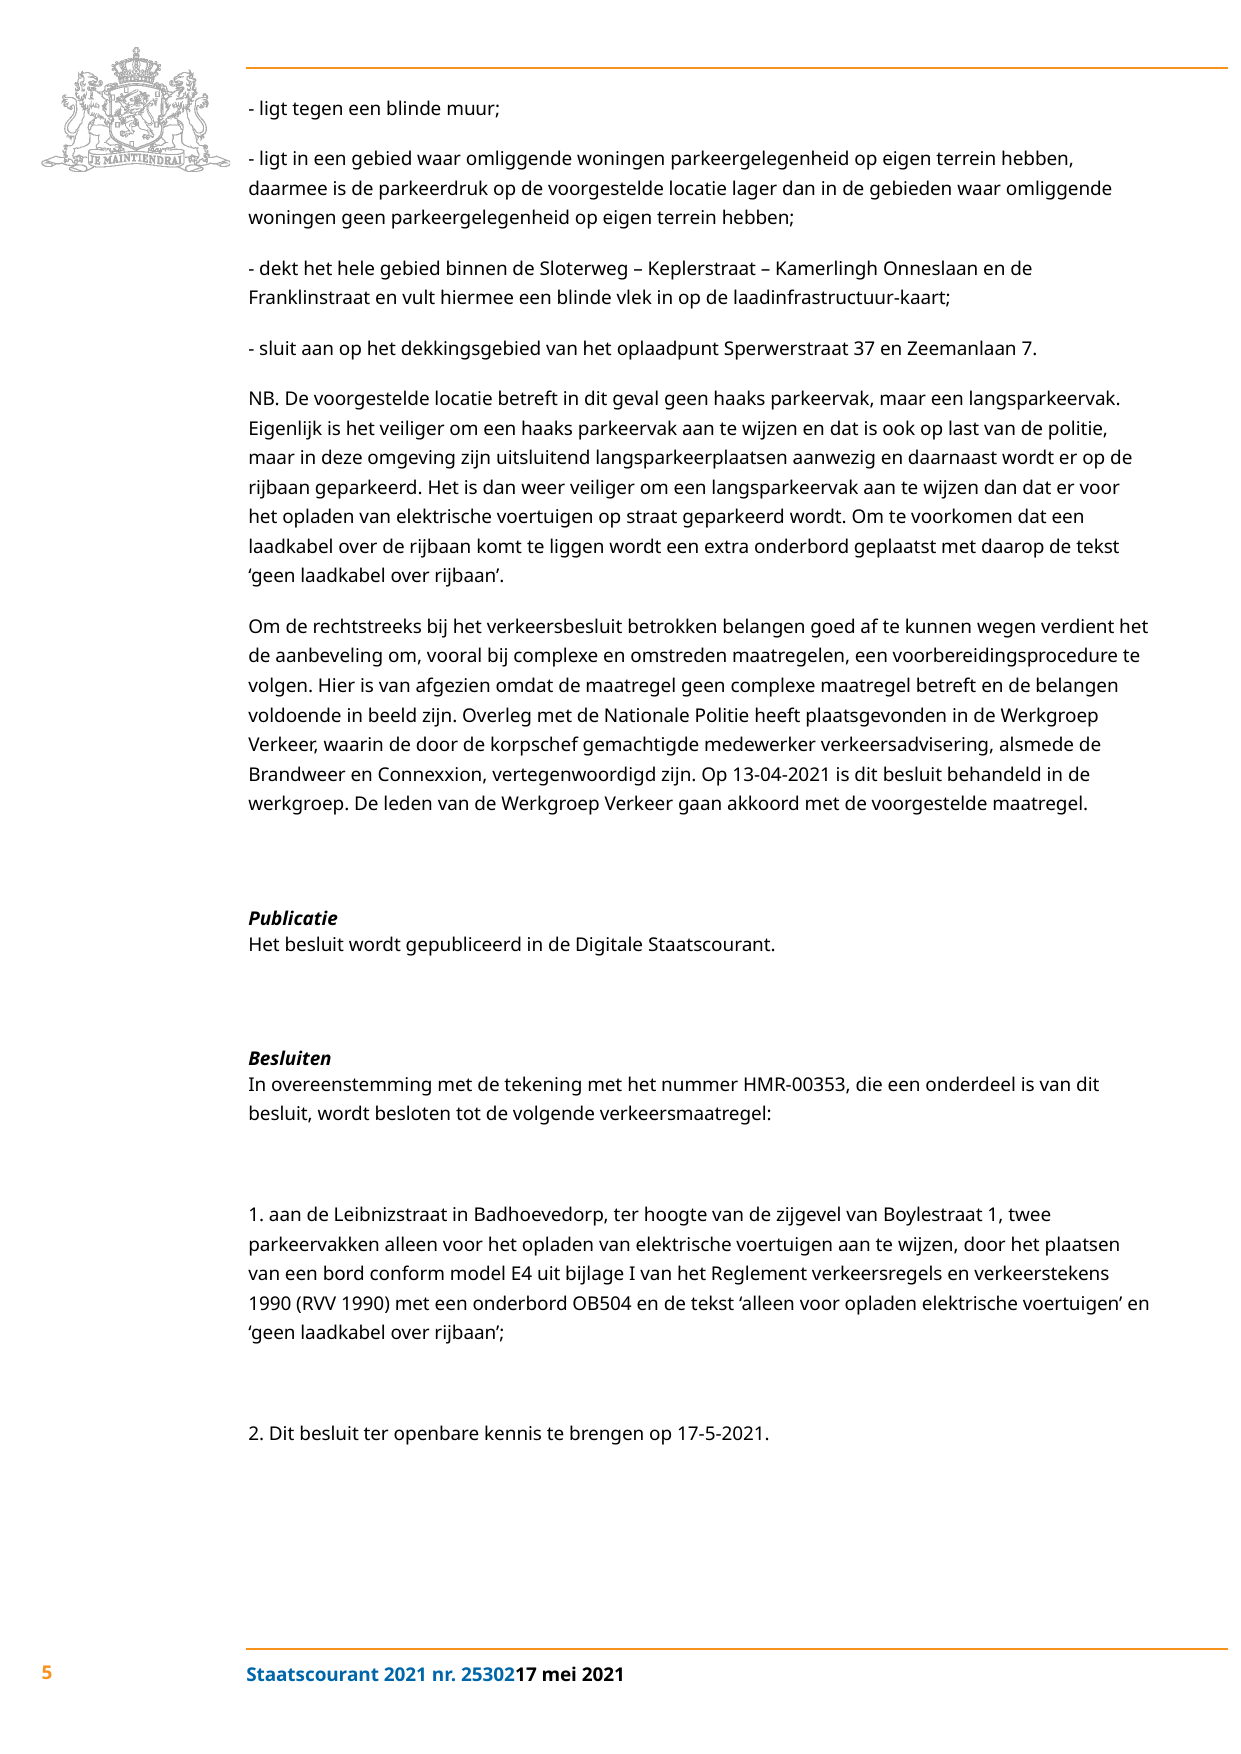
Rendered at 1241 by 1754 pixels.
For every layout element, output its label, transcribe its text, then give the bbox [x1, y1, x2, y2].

text - dekt het hele gebied binnen de Sloterweg – Keplerstraat – Kamerlingh Onneslaan en de Franklinstraat en vult hiermee een blinde vlek in op de laadinfrastructuur-kaart; [248, 255, 1152, 310]
text 1. aan de Leibnizstraat in Badhoevedorp, ter hoogte van de zijgevel van Boylestraat 1, twee parkeervakken alleen voor het opladen van elektrische voertuigen aan te wijzen, door het plaatsen van een bord conform model E4 uit bijlage I van het Reglement verkeersregels en verkeerstekens 1990 (RVV 1990) met een onderbord OB504 en de tekst ‘alleen voor opladen elektrische voertuigen’ en ‘geen laadkabel over rijbaan’; [248, 1201, 1152, 1345]
text Om de rechtstreeks bij het verkeersbesluit betrokken belangen goed af te kunnen wegen verdient het de aanbeveling om, vooral bij complexe en omstreden maatregelen, een voorbereidingsprocedure te volgen. Hier is van afgezien omdat de maatregel geen complexe maatregel betreft en de belangen voldoende in beeld zijn. Overleg met de Nationale Politie heeft plaatsgevonden in de Werkgroep Verkeer, waarin de door de korpschef gemachtigde medewerker verkeersadvisering, alsmede de Brandweer en Connexxion, vertegenwoordigd zijn. Op 13-04-2021 is dit besluit behandeld in de werkgroep. De leden van de Werkgroep Verkeer gaan akkoord met de voorgestelde maatregel. [248, 613, 1152, 816]
text - ligt in een gebied waar omliggende woningen parkeergelegenheid op eigen terrein hebben, daarmee is de parkeerdruk op de voorgestelde locatie lager dan in de gebieden waar omliggende woningen geen parkeergelegenheid op eigen terrein hebben; [248, 145, 1152, 230]
text NB. De voorgestelde locatie betreft in dit geval geen haaks parkeervak, maar een langsparkeervak. Eigenlijk is het veiliger om een haaks parkeervak aan te wijzen en dat is ook op last van de politie, maar in deze omgeving zijn uitsluitend langsparkeerplaatsen aanwezig en daarnaast wordt er op de rijbaan geparkeerd. Het is dan weer veiliger om een langsparkeervak aan te wijzen dan dat er voor het opladen van elektrische voertuigen op straat geparkeerd wordt. Om te voorkomen dat een laadkabel over de rijbaan komt te liggen wordt een extra onderbord geplaatst met daarop de tekst ‘geen laadkabel over rijbaan’. [248, 385, 1152, 588]
text - ligt tegen een blinde muur; [248, 95, 1152, 121]
text 2. Dit besluit ter openbare kennis te brengen op 17-5-2021. [248, 1420, 1152, 1446]
text In overeenstemming met de tekening met het nummer HMR-00353, die een onderdeel is van dit besluit, wordt besloten tot de volgende verkeersmaatregel: [248, 1071, 1152, 1126]
picture [41, 47, 231, 172]
text Publicatie [248, 905, 1152, 931]
text Het besluit wordt gepubliceerd in de Digitale Staatscourant. [248, 931, 1152, 956]
text Besluiten [248, 1045, 1152, 1071]
text - sluit aan op het dekkingsgebied van het oplaadpunt Sperwerstraat 37 en Zeemanlaan 7. [248, 335, 1152, 361]
